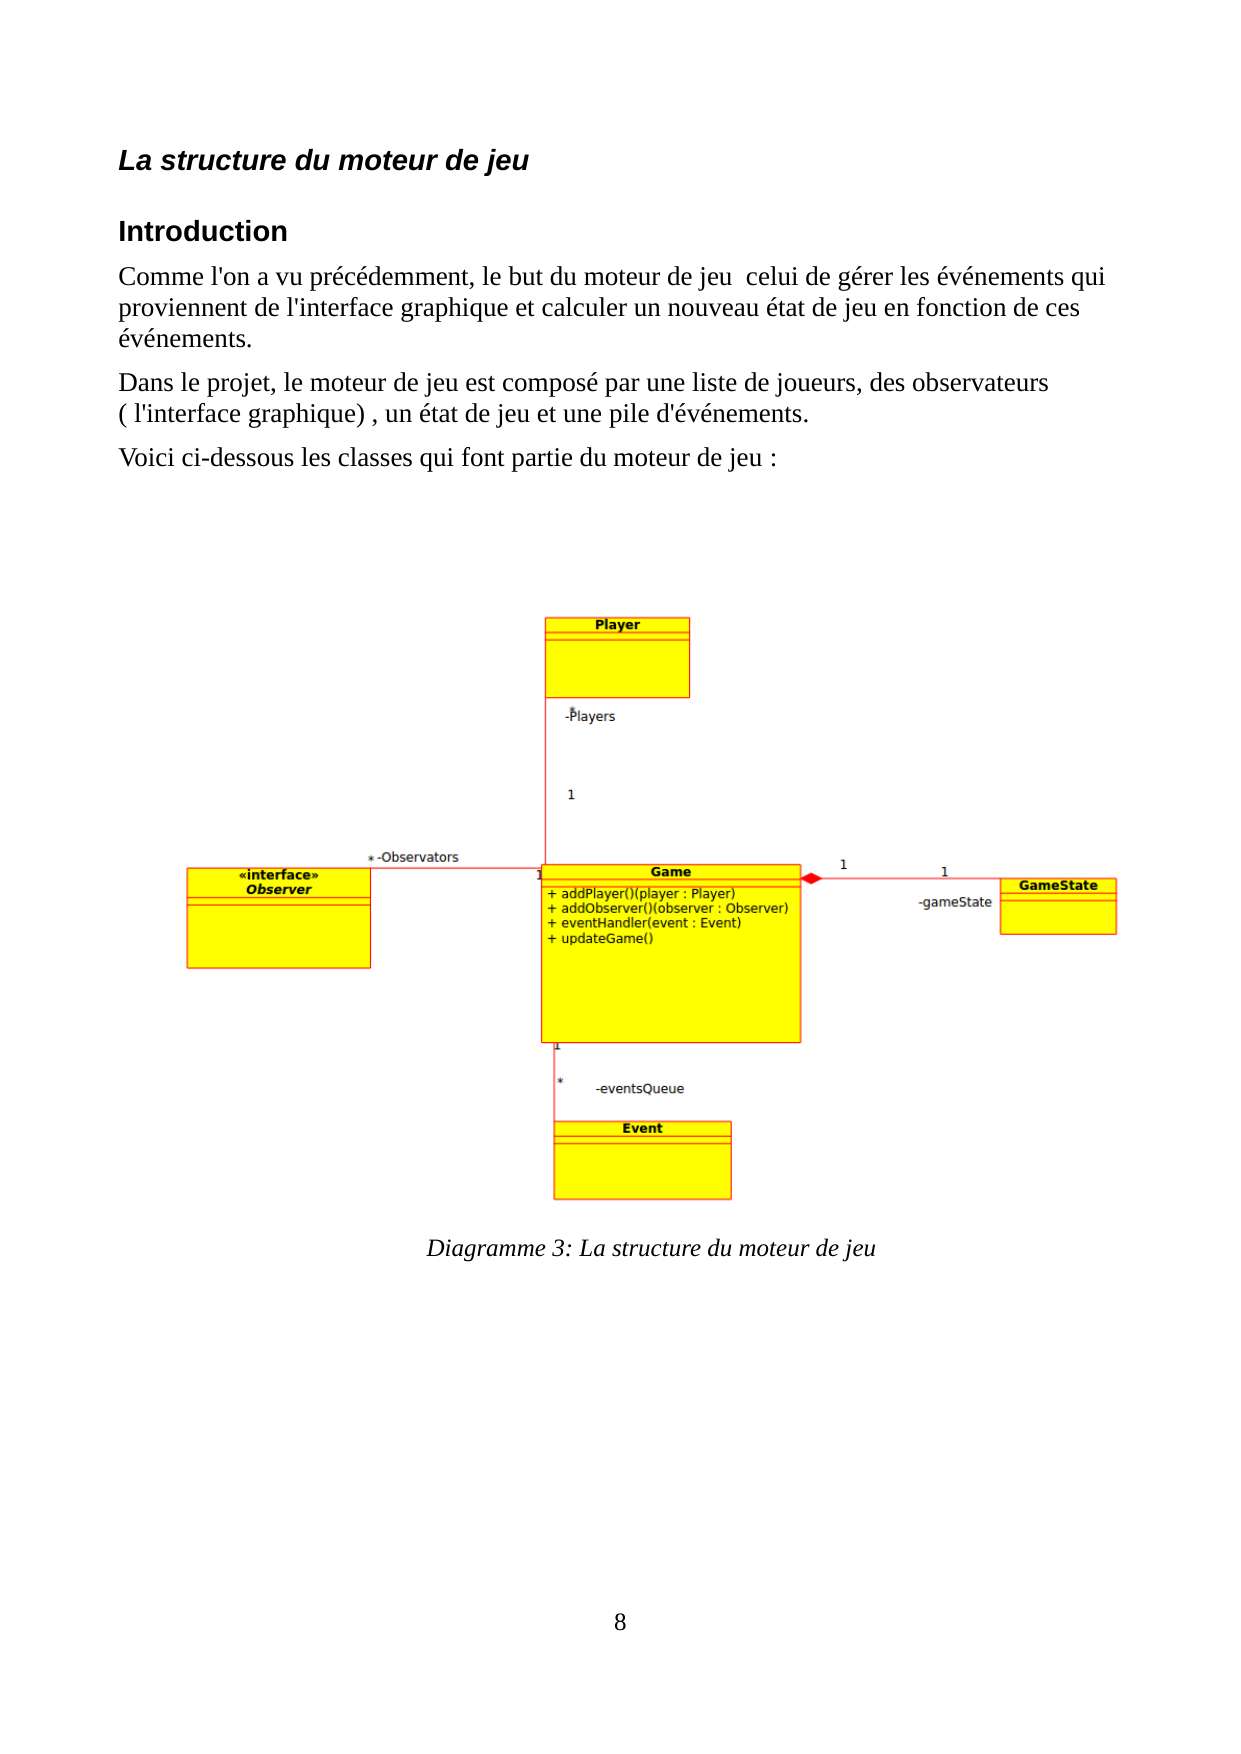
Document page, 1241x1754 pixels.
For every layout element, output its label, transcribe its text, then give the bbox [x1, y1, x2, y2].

text Diagramme 3: La structure du moteur de jeu [150, 1234, 1154, 1262]
subtitle Introduction [118, 214, 1122, 248]
text Comme l'on a vu précédemment, le but du moteur de jeu celui de gérer les événements qui proviennent de l'interface graphique et calculer un nouveau état de jeu en fonction de ces événements. [118, 260, 1122, 354]
subtitle La structure du moteur de jeu [118, 143, 1122, 177]
text Dans le projet, le moteur de jeu est composé par une liste de joueurs, des observateurs ( l'interface graphique) , un état de jeu et une pile d'événements. [118, 366, 1122, 428]
text Voici ci-dessous les classes qui font partie du moteur de jeu : [118, 441, 1122, 472]
picture [150, 598, 1155, 1234]
